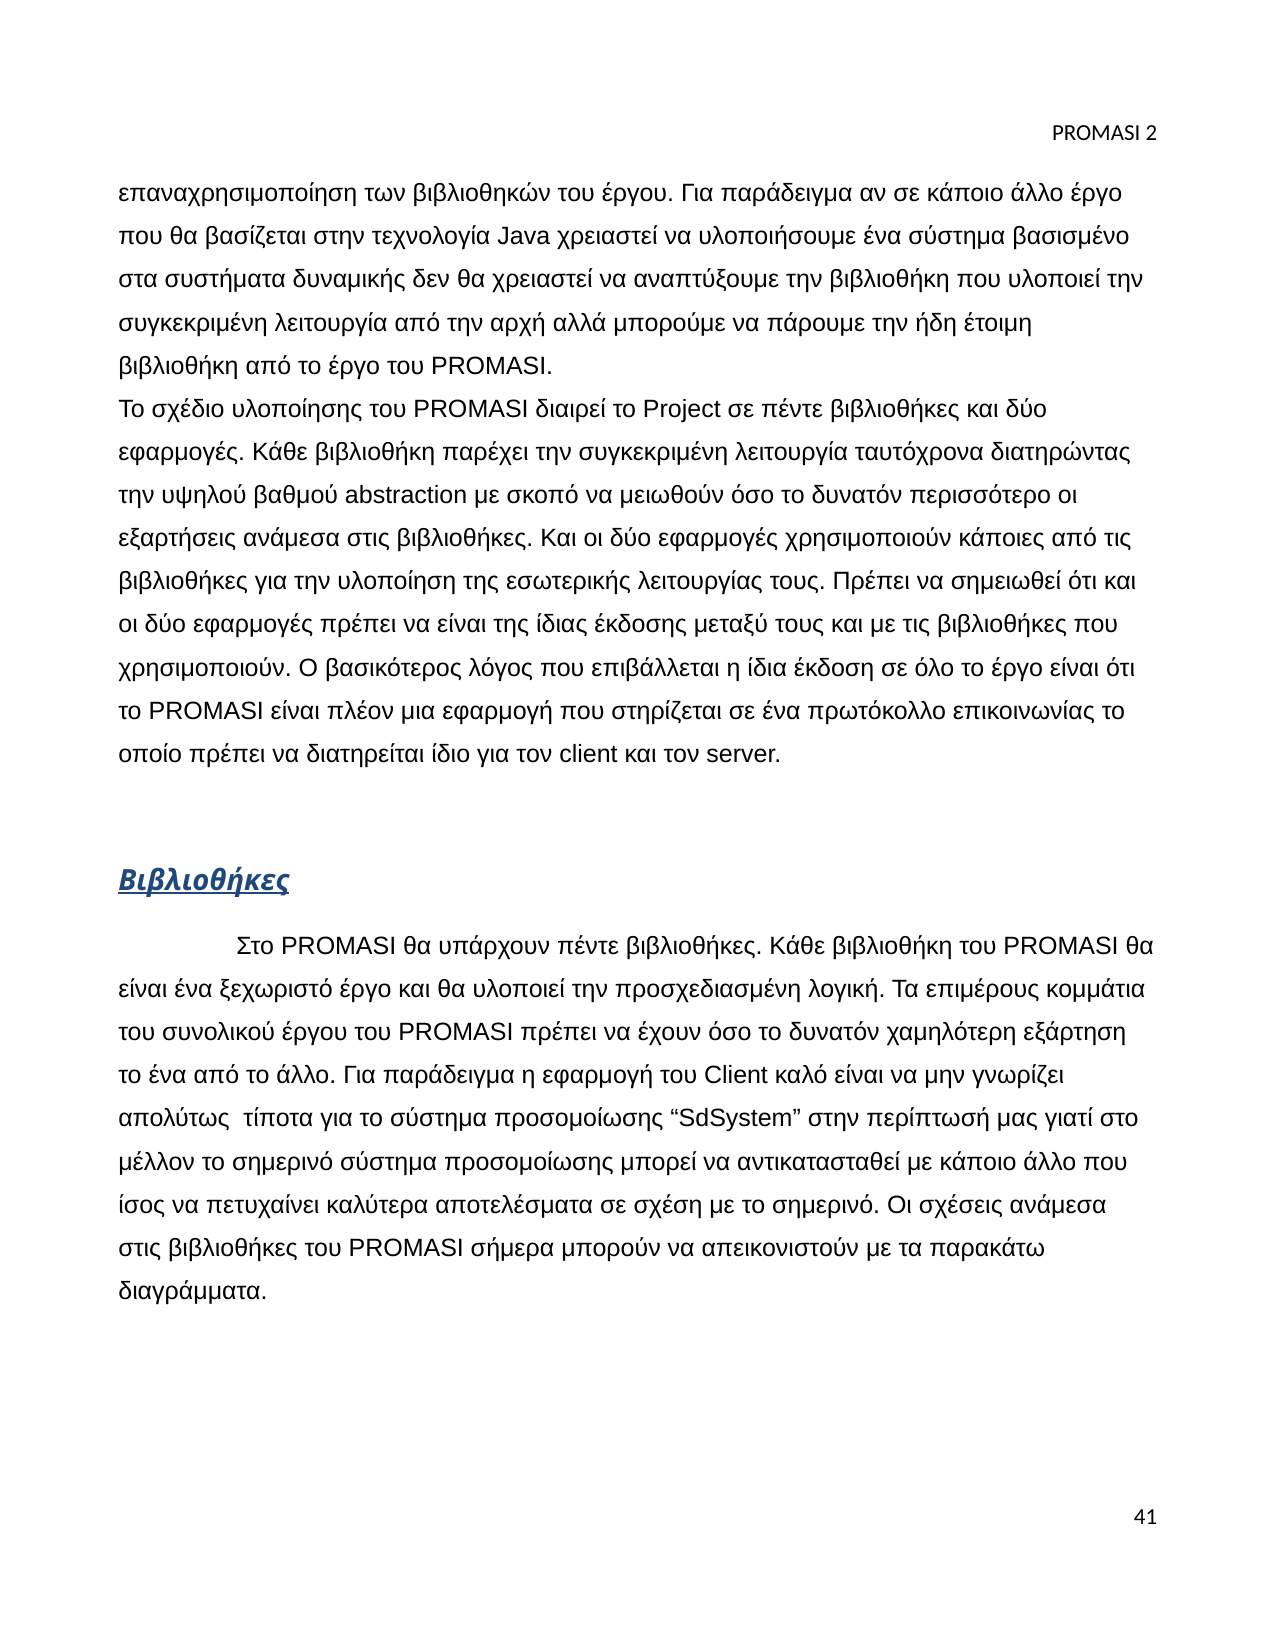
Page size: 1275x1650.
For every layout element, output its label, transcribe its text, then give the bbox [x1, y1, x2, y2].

text επαναχρησιμοποίηση των βιβλιοθηκών του έργου. Για παράδειγμα αν σε κάποιο άλλο έργο που θα βασίζεται στην τεχνολογία Java χρειαστεί να υλοποιήσουμε ένα σύστημα βασισμένο στα συστήματα δυναμικής δεν θα χρειαστεί να αναπτύξουμε την βιβλιοθήκη που υλοποιεί την συγκεκριμένη λειτουργία από την αρχή αλλά μπορούμε να πάρουμε την ήδη έτοιμη βιβλιοθήκη από το έργο του PROMASI. [118, 178, 1157, 379]
text Στο PROMASI θα υπάρχουν πέντε βιβλιοθήκες. Κάθε βιβλιοθήκη του PROMASI θα είναι ένα ξεχωριστό έργο και θα υλοποιεί την προσχεδιασμένη λογική. Τα επιμέρους κομμάτια του συνολικού έργου του PROMASI πρέπει να έχουν όσο το δυνατόν χαμηλότερη εξάρτηση το ένα από το άλλο. Για παράδειγμα η εφαρμογή του Client καλό είναι να μην γνωρίζει απολύτως τίποτα για το σύστημα προσομοίωσης “SdSystem” στην περίπτωσή μας γιατί στο μέλλον το σημερινό σύστημα προσομοίωσης μπορεί να αντικατασταθεί με κάποιο άλλο που ίσος να πετυχαίνει καλύτερα αποτελέσματα σε σχέση με το σημερινό. Οι σχέσεις ανάμεσα στις βιβλιοθήκες του PROMASI σήμερα μπορούν να απεικονιστούν με τα παρακάτω διαγράμματα. [118, 931, 1157, 1304]
text Το σχέδιο υλοποίησης του PROMASI διαιρεί το Project σε πέντε βιβλιοθήκες και δύο εφαρμογές. Κάθε βιβλιοθήκη παρέχει την συγκεκριμένη λειτουργία ταυτόχρονα διατηρώντας την υψηλού βαθμού abstraction με σκοπό να μειωθούν όσο το δυνατόν περισσότερο οι εξαρτήσεις ανάμεσα στις βιβλιοθήκες. Και οι δύο εφαρμογές χρησιμοποιούν κάποιες από τις βιβλιοθήκες για την υλοποίηση της εσωτερικής λειτουργίας τους. Πρέπει να σημειωθεί ότι και οι δύο εφαρμογές πρέπει να είναι της ίδιας έκδοσης μεταξύ τους και με τις βιβλιοθήκες που χρησιμοποιούν. Ο βασικότερος λόγος που επιβάλλεται η ίδια έκδοση σε όλο το έργο είναι ότι το PROMASI είναι πλέον μια εφαρμογή που στηρίζεται σε ένα πρωτόκολλο επικοινωνίας το οποίο πρέπει να διατηρείται ίδιο για τον client και τον server. [118, 394, 1157, 767]
subtitle Βιβλιοθήκες [118, 859, 1157, 898]
